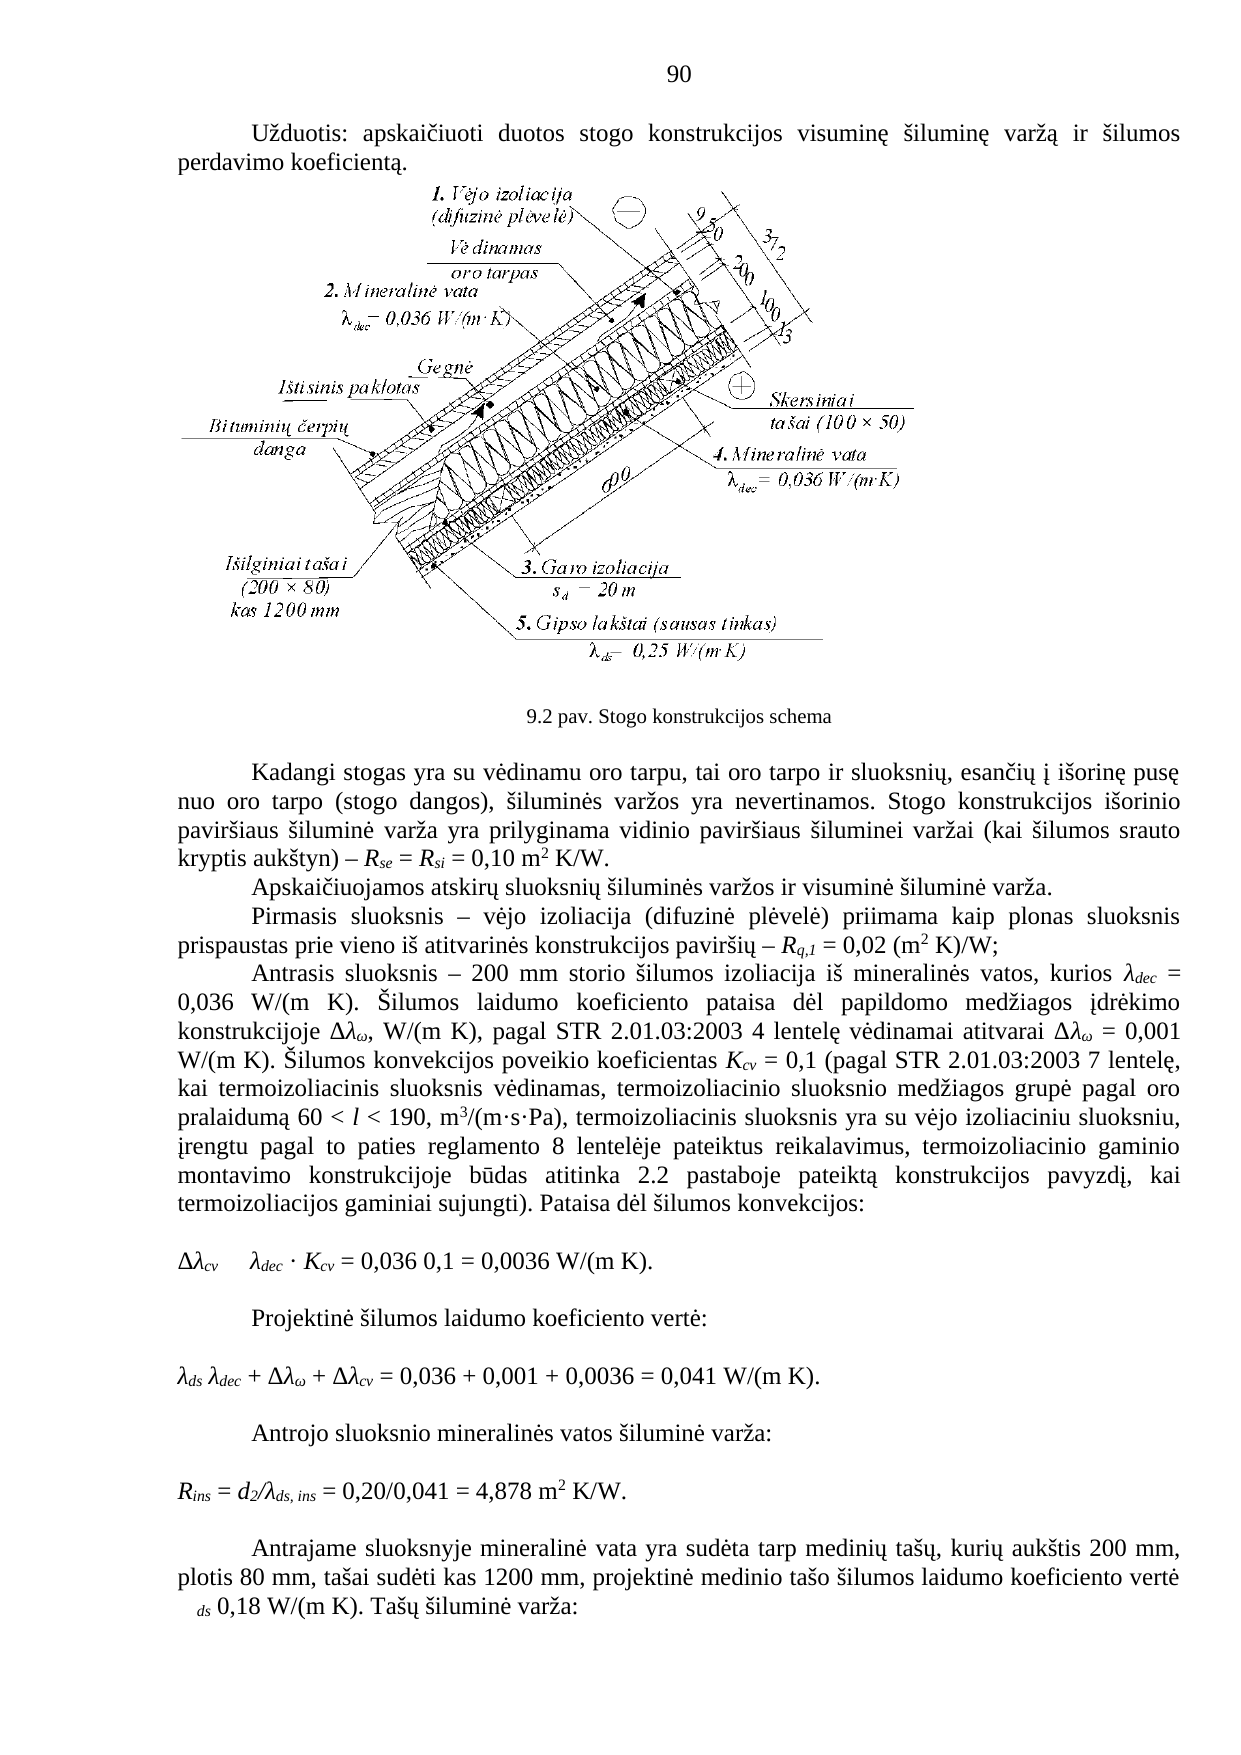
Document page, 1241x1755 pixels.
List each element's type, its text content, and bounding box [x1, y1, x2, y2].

text Rins = d2/λds, ins = 0,20/0,041 = 4,878 m2 K/W. [177, 1476, 1181, 1505]
text Antrojo sluoksnio mineralinės vatos šiluminė varža: [177, 1418, 1181, 1447]
text Δλcv  λdec · Kcv = 0,036 0,1 = 0,0036 W/(m K). [177, 1246, 1181, 1275]
text Antrasis sluoksnis – 200 mm storio šilumos izoliacija iš mineralinės vatos, kurios λdec = 0,036 W/(m K). Šilumos laidumo koeficiento pataisa dėl papildomo medžiagos įdrėkimo konstrukcijoje Δλω, W/(m K), pagal STR 2.01.03:2003 4 lentelę vėdinamai atitvarai Δλω = 0,001 W/(m K). Šilumos konvekcijos poveikio koeficientas Kcv = 0,1 (pagal STR 2.01.03:2003 7 lentelę, kai termoizoliacinis sluoksnis vėdinamas, termoizoliacinio sluoksnio medžiagos grupė pagal oro pralaidumą 60 < l < 190, m3/(m·s·Pa), termoizoliacinis sluoksnis yra su vėjo izoliaciniu sluoksniu, įrengtu pagal to paties reglamento 8 lentelėje pateiktus reikalavimus, termoizoliacinio gaminio montavimo konstrukcijoje būdas atitinka 2.2 pastaboje pateiktą konstrukcijos pavyzdį, kai termoizoliacijos gaminiai sujungti). Pataisa dėl šilumos konvekcijos: [177, 958, 1181, 1217]
text 9.2 pav. Stogo konstrukcijos schema [177, 704, 1181, 728]
text Antrajame sluoksnyje mineralinė vata yra sudėta tarp medinių tašų, kurių aukštis 200 mm, plotis 80 mm, tašai sudėti kas 1200 mm, projektinė medinio tašo šilumos laidumo koeficiento vertė ds 0,18 W/(m K). Tašų šiluminė varža: [177, 1533, 1181, 1620]
text Kadangi stogas yra su vėdinamu oro tarpu, tai oro tarpo ir sluoksnių, esančių į išorinę pusę nuo oro tarpo (stogo dangos), šiluminės varžos yra nevertinamos. Stogo konstrukcijos išorinio paviršiaus šiluminė varža yra prilyginama vidinio paviršiaus šiluminei varžai (kai šilumos srauto kryptis aukštyn) – Rse = Rsi = 0,10 m2 K/W. [177, 757, 1181, 872]
text Projektinė šilumos laidumo koeficiento vertė: [177, 1303, 1181, 1332]
text λds λdec + Δλω + Δλcv = 0,036 + 0,001 + 0,0036 = 0,041 W/(m K). [177, 1361, 1181, 1390]
text Pirmasis sluoksnis – vėjo izoliacija (difuzinė plėvelė) priimama kaip plonas sluoksnis prispaustas prie vieno iš atitvarinės konstrukcijos paviršių – Rq,1 = 0,02 (m2 K)/W; [177, 901, 1181, 958]
text Apskaičiuojamos atskirų sluoksnių šiluminės varžos ir visuminė šiluminė varža. [177, 872, 1181, 901]
text Užduotis: apskaičiuoti duotos stogo konstrukcijos visuminę šiluminę varžą ir šilumos perdavimo koeficientą. [177, 118, 1181, 176]
